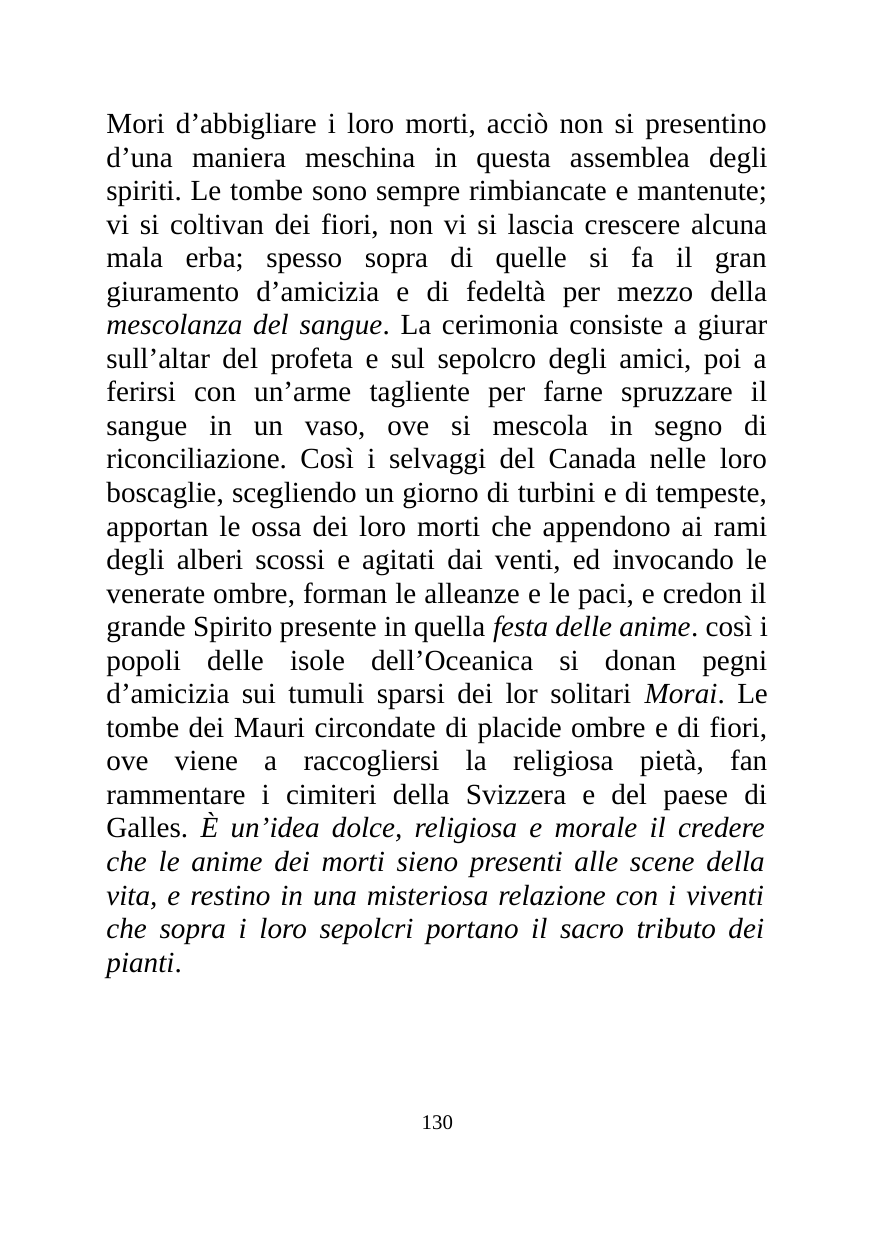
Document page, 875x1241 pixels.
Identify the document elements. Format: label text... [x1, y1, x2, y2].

text Mori d’abbigliare i loro morti, acciò non si presentino d’una maniera meschina in questa assemblea degli spiriti. Le tombe sono sempre rimbiancate e mantenute; vi si coltivan dei fiori, non vi si lascia crescere alcuna mala erba; spesso sopra di quelle si fa il gran giuramento d’amicizia e di fedeltà per mezzo della mescolanza del sangue. La cerimonia consiste a giurar sull’altar del profeta e sul sepolcro degli amici, poi a ferirsi con un’arme tagliente per farne spruzzare il sangue in un vaso, ove si mescola in segno di riconciliazione. Così i selvaggi del Canada nelle loro boscaglie, scegliendo un giorno di turbini e di tempeste, apportan le ossa dei loro morti che appendono ai rami degli alberi scossi e agitati dai venti, ed invocando le venerate ombre, forman le alleanze e le paci, e credon il grande Spirito presente in quella festa delle anime. così i popoli delle isole dell’Oceanica si donan pegni d’amicizia sui tumuli sparsi dei lor solitari Morai. Le tombe dei Mauri circondate di placide ombre e di fiori, ove viene a raccogliersi la religiosa pietà, fan rammentare i cimiteri della Svizzera e del paese di Galles. È un’idea dolce, religiosa e morale il credere che le anime dei morti sieno presenti alle scene della vita, e restino in una misteriosa relazione con i viventi che sopra i loro sepolcri portano il sacro tributo dei pianti. [106, 106, 768, 978]
